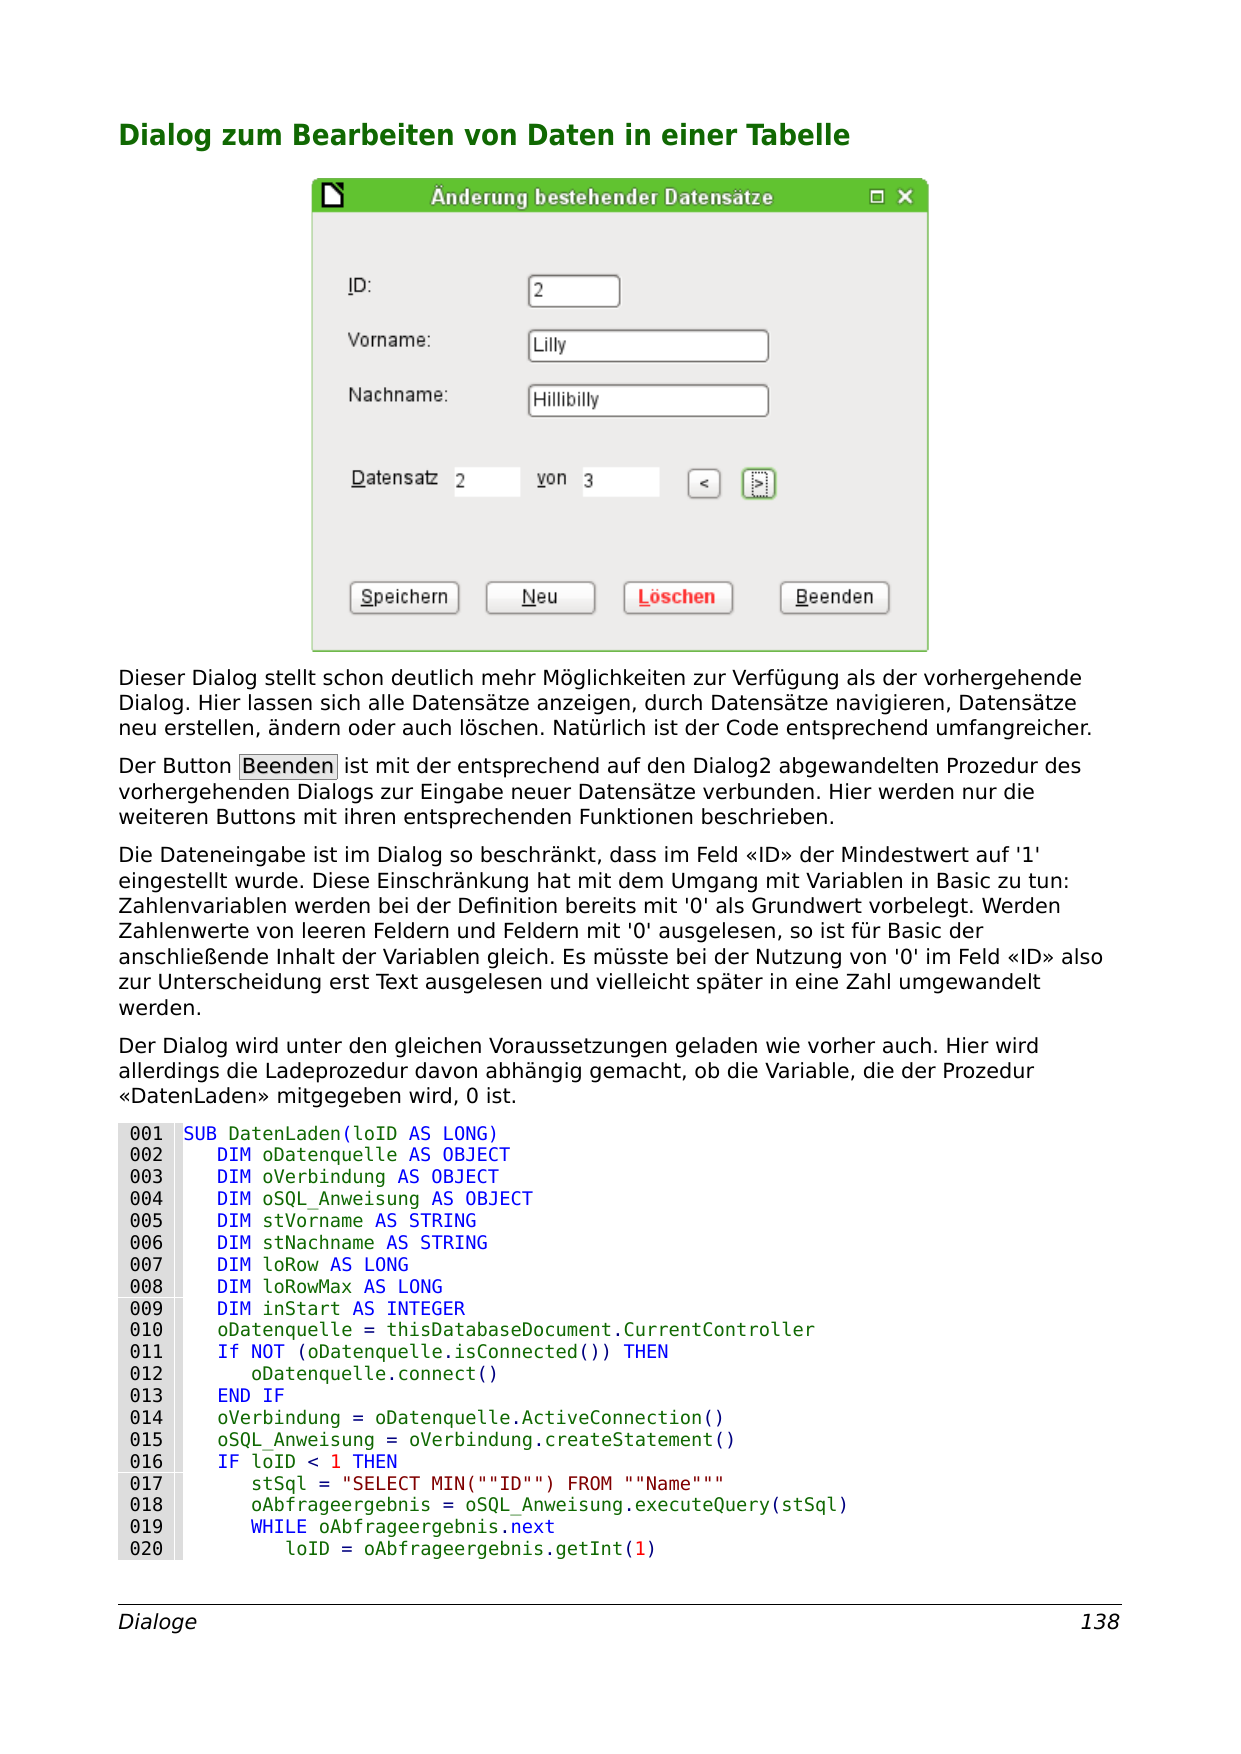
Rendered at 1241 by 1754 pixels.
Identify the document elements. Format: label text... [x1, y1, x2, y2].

text Die Dateneingabe ist im Dialog so beschränkt, dass im Feld «ID» der Mindestwert auf '1' eingestellt wurde. Diese Einschränkung hat mit dem Umgang mit Variablen in Basic zu tun: Zahlenvariablen werden bei der Definition bereits mit '0' als Grundwert vorbelegt. Werden Zahlenwerte von leeren Feldern und Feldern mit '0' ausgelesen, so ist für Basic der anschließende Inhalt der Variablen gleich. Es müsste bei der Nutzung von '0' im Feld «ID» also zur Unterscheidung erst Text ausgelesen und vielleicht später in eine Zahl umgewandelt werden. [118, 843, 1122, 1020]
list oDatenquelle.connect() [183, 1363, 1122, 1385]
list DIM oVerbindung AS OBJECT [183, 1166, 1122, 1188]
picture [311, 178, 929, 652]
list IF loID < 1 THEN [183, 1451, 1122, 1472]
list DIM loRowMax AS LONG [183, 1276, 1122, 1297]
list oSQL_Anweisung = oVerbindung.createStatement() [183, 1429, 1122, 1451]
list oAbfrageergebnis = oSQL_Anweisung.executeQuery(stSql) [183, 1494, 1122, 1516]
list SUB DatenLaden(loID AS LONG) [118, 1122, 1122, 1144]
list If NOT (oDatenquelle.isConnected()) THEN [183, 1341, 1122, 1363]
text Dieser Dialog stellt schon deutlich mehr Möglichkeiten zur Verfügung als der vorhergehende Dialog. Hier lassen sich alle Datensätze anzeigen, durch Datensätze navigieren, Datensätze neu erstellen, ändern oder auch löschen. Natürlich ist der Code entsprechend umfangreicher. [118, 666, 1122, 741]
list WHILE oAbfrageergebnis.next [183, 1516, 1122, 1538]
list oVerbindung = oDatenquelle.ActiveConnection() [183, 1407, 1122, 1429]
text Der Dialog wird unter den gleichen Voraussetzungen geladen wie vorher auch. Hier wird allerdings die Ladeprozedur davon abhängig gemacht, ob die Variable, die der Prozedur «DatenLaden» mitgegeben wird, 0 ist. [118, 1034, 1122, 1109]
list oDatenquelle = thisDatabaseDocument.CurrentController [183, 1319, 1122, 1341]
text Der Button Beenden ist mit der entsprechend auf den Dialog2 abgewandelten Prozedur des vorhergehenden Dialogs zur Eingabe neuer Datensätze verbunden. Hier werden nur die weiteren Buttons mit ihren entsprechenden Funktionen beschrieben. [118, 754, 1122, 830]
subtitle Dialog zum Bearbeiten von Daten in einer Tabelle [118, 118, 1122, 152]
list DIM oSQL_Anweisung AS OBJECT [183, 1188, 1122, 1210]
list stSql = "SELECT MIN(""ID"") FROM ""Name""" [118, 1472, 1122, 1494]
list DIM loRow AS LONG [183, 1254, 1122, 1276]
list DIM oDatenquelle AS OBJECT [183, 1144, 1122, 1166]
list END IF [183, 1385, 1122, 1407]
list DIM inStart AS INTEGER [118, 1297, 1122, 1319]
list DIM stNachname AS STRING [183, 1232, 1122, 1254]
list DIM stVorname AS STRING [183, 1210, 1122, 1232]
list loID = oAbfrageergebnis.getInt(1) [183, 1538, 1122, 1560]
